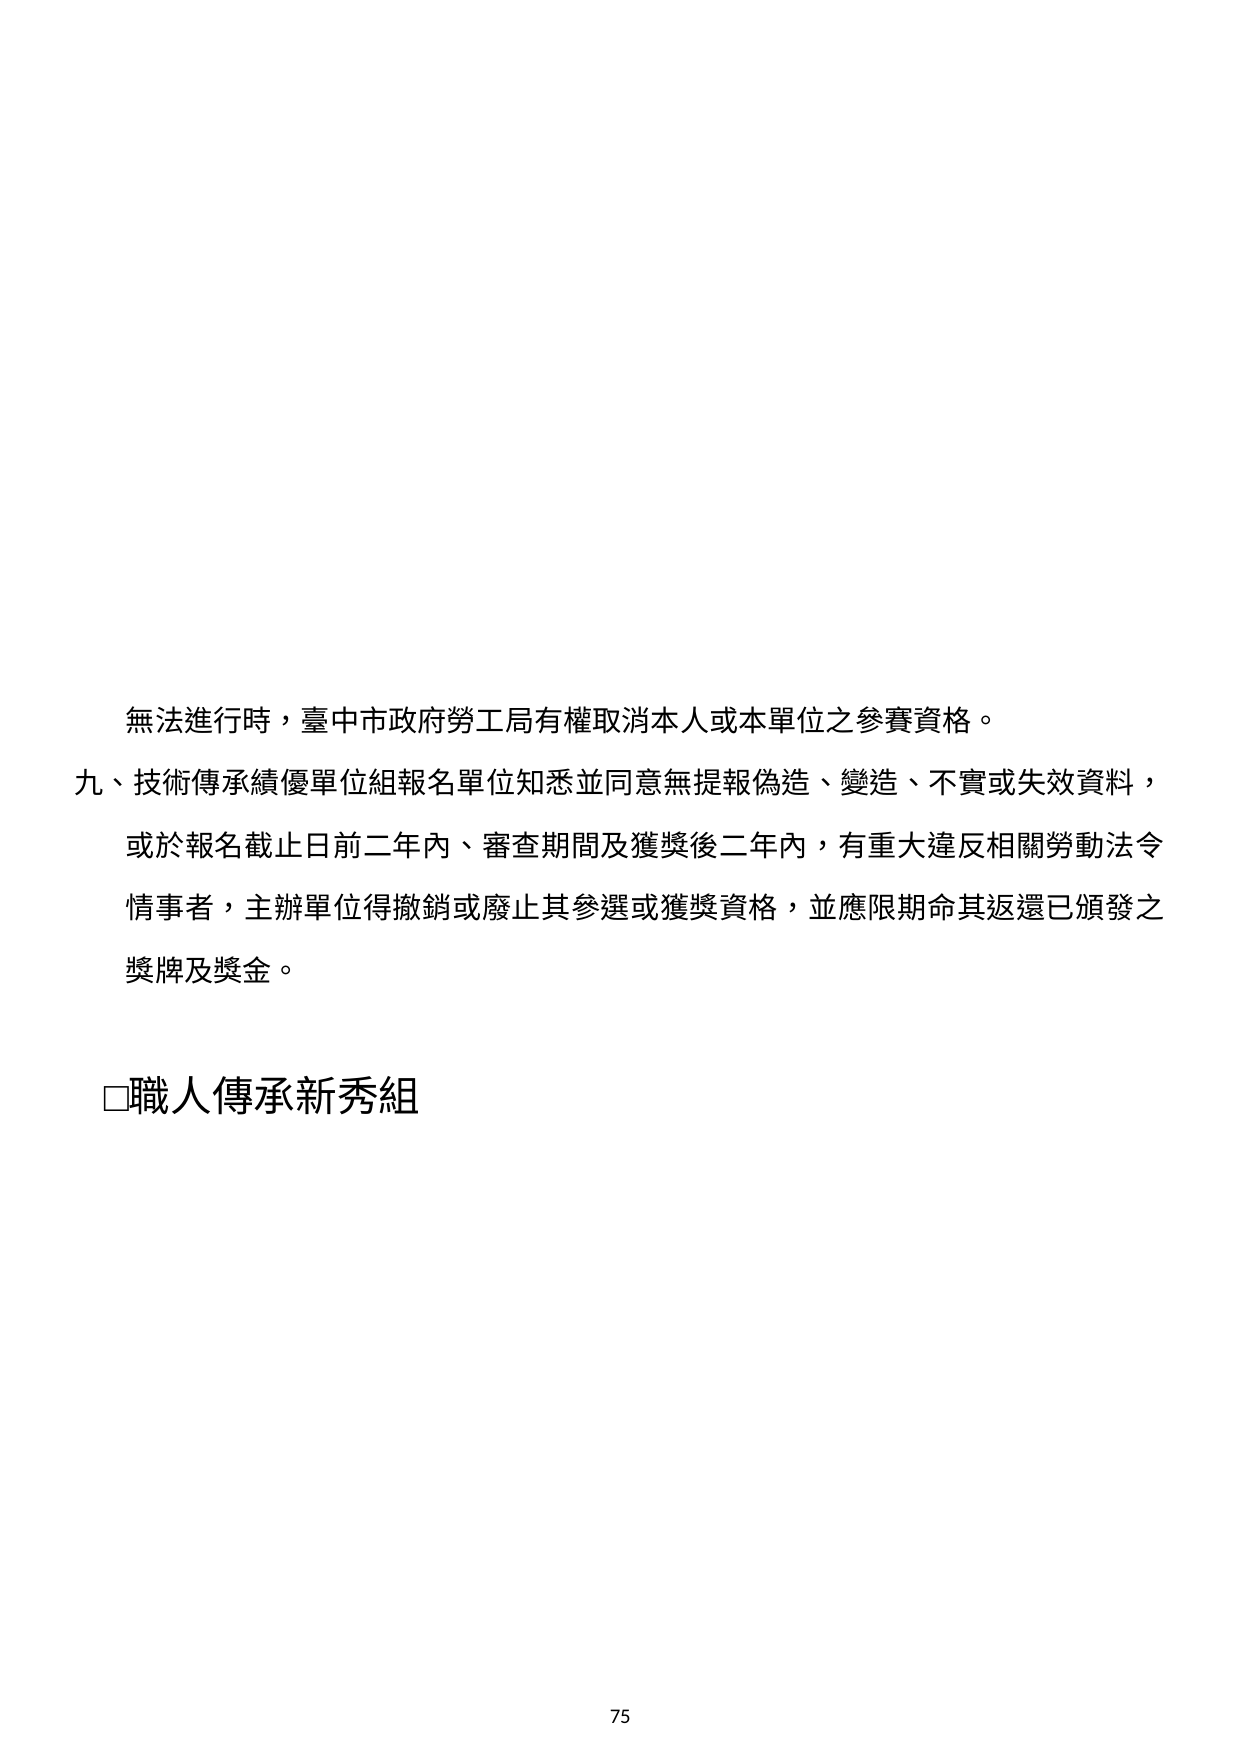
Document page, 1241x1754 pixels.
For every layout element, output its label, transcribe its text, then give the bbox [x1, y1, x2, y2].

text □職人傳承新秀組 [74, 1052, 1166, 1114]
text 九、技術傳承績優單位組報名單位知悉並同意無提報偽造、變造、不實或失效資料，或於報名截止日前二年內、審查期間及獲獎後二年內，有重大違反相關勞動法令情事者，主辦單位得撤銷或廢止其參選或獲獎資格，並應限期命其返還已頒發之獎牌及獎金。 [74, 739, 1166, 989]
text 無法進行時，臺中市政府勞工局有權取消本人或本單位之參賽資格。 [74, 677, 1166, 739]
